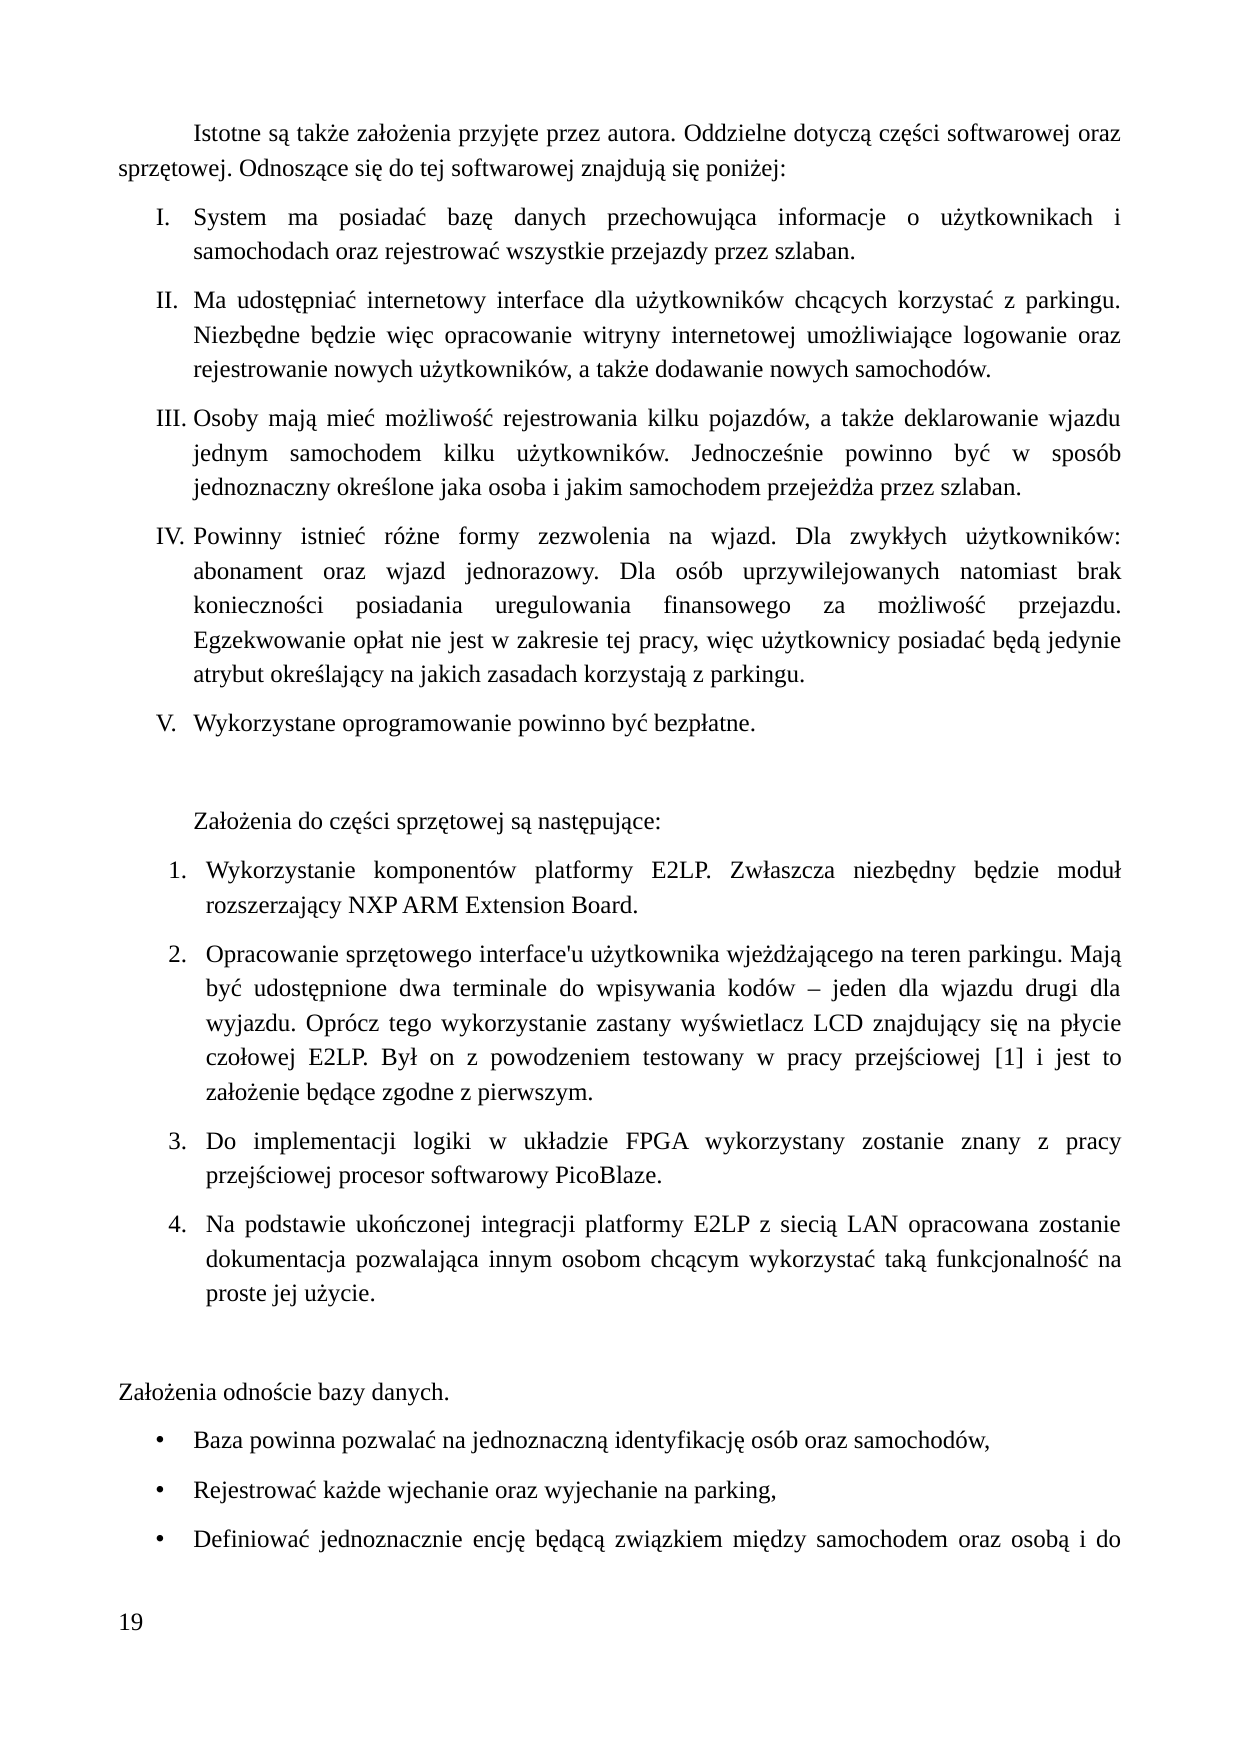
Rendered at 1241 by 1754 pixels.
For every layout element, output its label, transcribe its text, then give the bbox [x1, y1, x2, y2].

list Wykorzystanie komponentów platformy E2LP. Zwłaszcza niezbędny będzie moduł rozszerzający NXP ARM Extension Board. [168, 855, 1122, 919]
list Do implementacji logiki w układzie FPGA wykorzystany zostanie znany z pracy przejściowej procesor softwarowy PicoBlaze. [168, 1126, 1122, 1189]
text Założenia odnoście bazy danych. [118, 1377, 1122, 1405]
list Osoby mają mieć możliwość rejestrowania kilku pojazdów, a także deklarowanie wjazdu jednym samochodem kilku użytkowników. Jednocześnie powinno być w sposób jednoznaczny określone jaka osoba i jakim samochodem przejeżdża przez szlaban. [156, 403, 1122, 501]
list Ma udostępniać internetowy interface dla użytkowników chcących korzystać z parkingu. Niezbędne będzie więc opracowanie witryny internetowej umożliwiające logowanie oraz rejestrowanie nowych użytkowników, a także dodawanie nowych samochodów. [156, 285, 1122, 383]
text Założenia do części sprzętowej są następujące: [118, 806, 1122, 835]
list Definiować jednoznacznie encję będącą związkiem między samochodem oraz osobą i do [156, 1524, 1122, 1552]
list Wykorzystane oprogramowanie powinno być bezpłatne. [156, 708, 1122, 737]
list Rejestrować każde wjechanie oraz wyjechanie na parking, [156, 1475, 1122, 1503]
list Powinny istnieć różne formy zezwolenia na wjazd. Dla zwykłych użytkowników: abonament oraz wjazd jednorazowy. Dla osób uprzywilejowanych natomiast brak konieczności posiadania uregulowania finansowego za możliwość przejazdu. Egzekwowanie opłat nie jest w zakresie tej pracy, więc użytkownicy posiadać będą jedynie atrybut określający na jakich zasadach korzystają z parkingu. [156, 521, 1122, 688]
list System ma posiadać bazę danych przechowująca informacje o użytkownikach i samochodach oraz rejestrować wszystkie przejazdy przez szlaban. [156, 202, 1122, 265]
list Na podstawie ukończonej integracji platformy E2LP z siecią LAN opracowana zostanie dokumentacja pozwalająca innym osobom chcącym wykorzystać taką funkcjonalność na proste jej użycie. [168, 1209, 1122, 1307]
text Istotne są także założenia przyjęte przez autora. Oddzielne dotyczą części softwarowej oraz sprzętowej. Odnoszące się do tej softwarowej znajdują się poniżej: [118, 118, 1122, 181]
list Baza powinna pozwalać na jednoznaczną identyfikację osób oraz samochodów, [156, 1426, 1122, 1454]
list Opracowanie sprzętowego interface'u użytkownika wjeżdżającego na teren parkingu. Mają być udostępnione dwa terminale do wpisywania kodów – jeden dla wjazdu drugi dla wyjazdu. Oprócz tego wykorzystanie zastany wyświetlacz LCD znajdujący się na płycie czołowej E2LP. Był on z powodzeniem testowany w pracy przejściowej [1] i jest to założenie będące zgodne z pierwszym. [168, 939, 1122, 1106]
